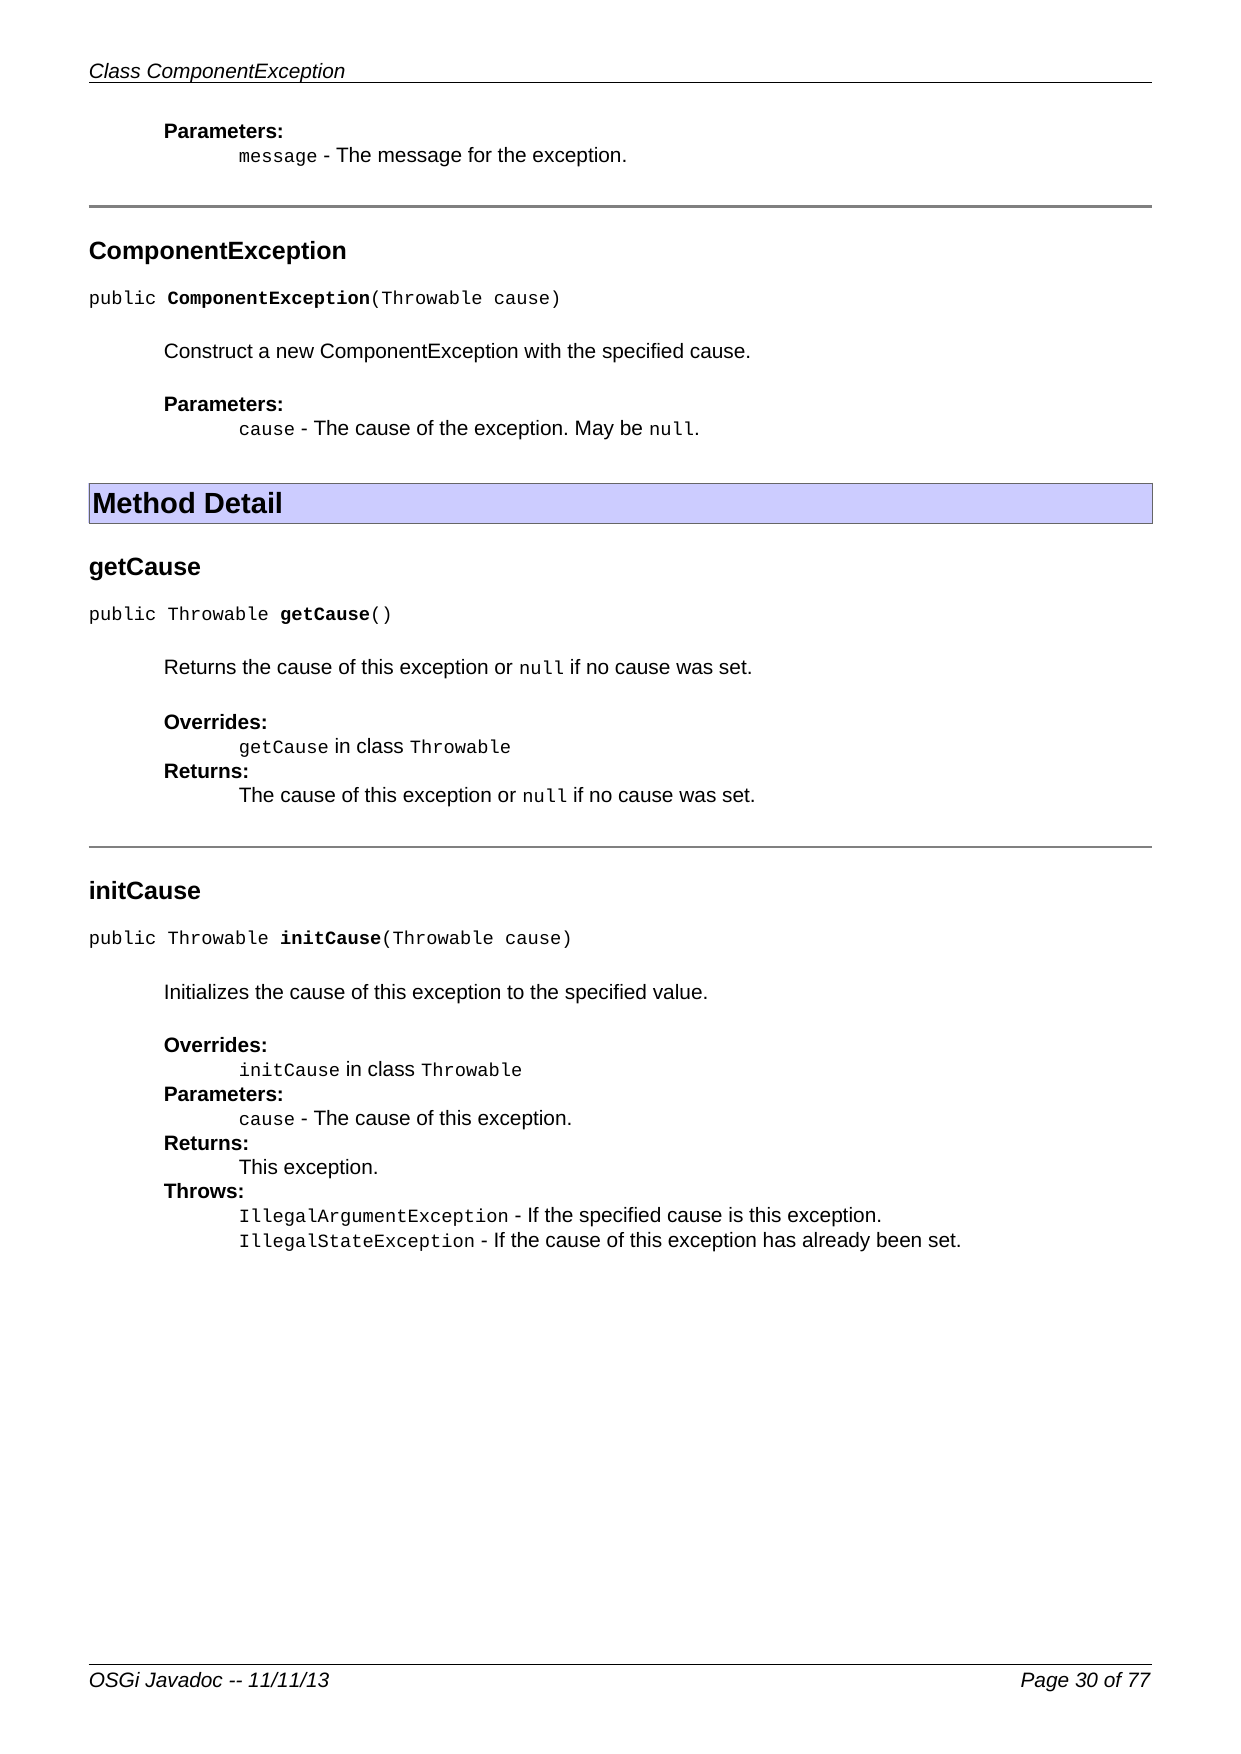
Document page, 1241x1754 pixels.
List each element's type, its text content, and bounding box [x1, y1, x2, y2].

subtitle ComponentException [88, 236, 1152, 264]
text IllegalArgumentException - If the specified cause is this exception. [238, 1203, 1152, 1228]
text Parameters: [163, 1082, 1152, 1106]
text public Throwable getCause() [88, 605, 1152, 626]
text Returns: [163, 759, 1152, 783]
text This exception. [238, 1155, 1152, 1179]
text Construct a new ComponentException with the specified cause. [163, 339, 1152, 363]
text Parameters: [163, 392, 1152, 416]
text IllegalStateException - If the cause of this exception has already been set. [238, 1228, 1152, 1253]
text Throws: [163, 1179, 1152, 1203]
text Returns the cause of this exception or null if no cause was set. [163, 655, 1152, 680]
subtitle getCause [88, 552, 1152, 581]
subtitle initCause [88, 876, 1152, 905]
text Overrides: [163, 1033, 1152, 1057]
text The cause of this exception or null if no cause was set. [238, 783, 1152, 808]
text cause - The cause of this exception. [238, 1106, 1152, 1131]
text Returns: [163, 1131, 1152, 1155]
text message - The message for the exception. [238, 142, 1152, 168]
text cause - The cause of the exception. May be null. [238, 416, 1152, 441]
text initCause in class Throwable [238, 1057, 1152, 1082]
text Parameters: [163, 118, 1152, 142]
text getCause in class Throwable [238, 733, 1152, 759]
text public ComponentException(Throwable cause) [88, 289, 1152, 310]
subtitle Method Detail [90, 484, 1152, 523]
text Initializes the cause of this exception to the specified value. [163, 979, 1152, 1003]
text Overrides: [163, 709, 1152, 733]
text public Throwable initCause(Throwable cause) [88, 929, 1152, 950]
